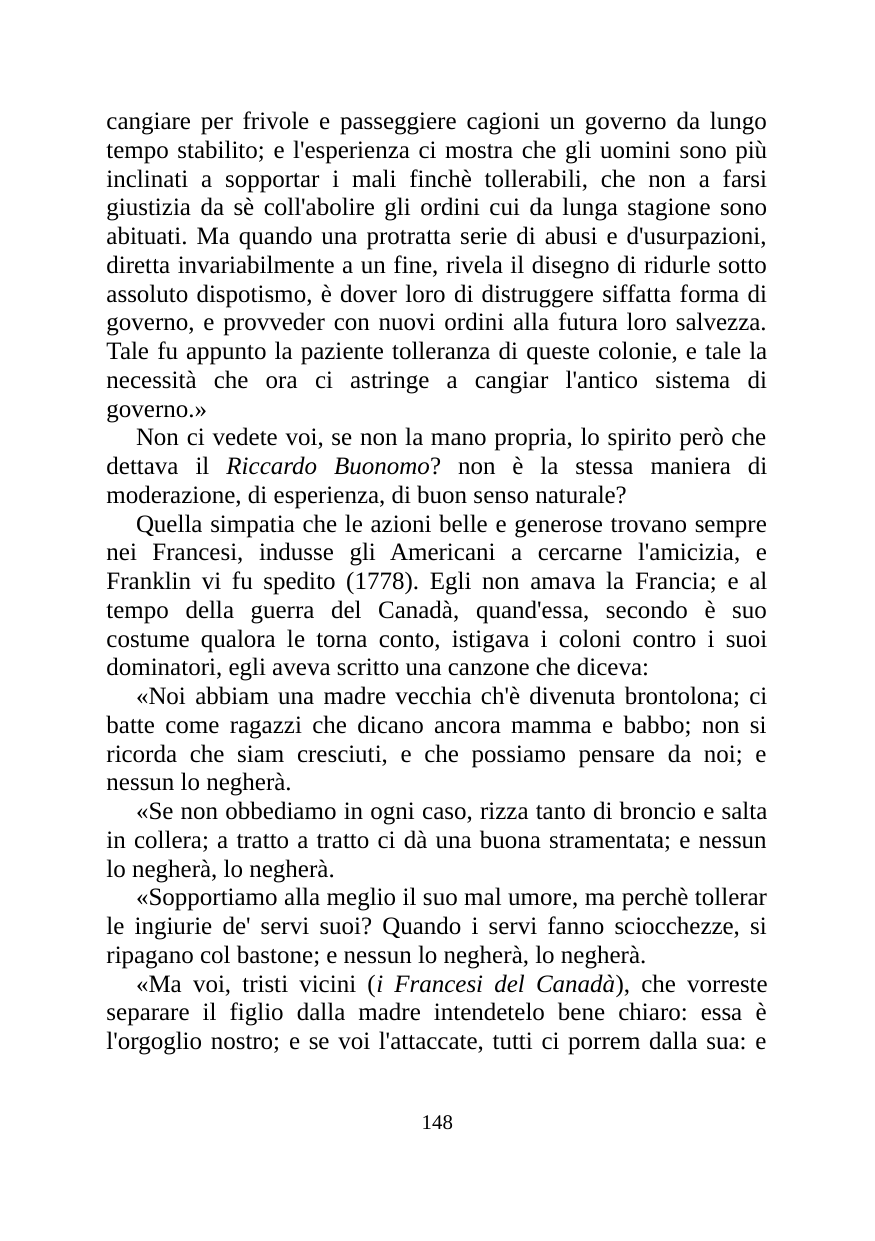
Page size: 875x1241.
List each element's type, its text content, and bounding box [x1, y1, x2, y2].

text «Noi abbiam una madre vecchia ch'è divenuta brontolona; ci batte come ragazzi che dicano ancora mamma e babbo; non si ricorda che siam cresciuti, e che possiamo pensare da noi; e nessun lo negherà. [106, 681, 768, 796]
text «Sopportiamo alla meglio il suo mal umore, ma perchè tollerar le ingiurie de' servi suoi? Quando i servi fanno sciocchezze, si ripagano col bastone; e nessun lo negherà, lo negherà. [106, 882, 768, 969]
text Quella simpatia che le azioni belle e generose trovano sempre nei Francesi, indusse gli Americani a cercarne l'amicizia, e Franklin vi fu spedito (1778). Egli non amava la Francia; e al tempo della guerra del Canadà, quand'essa, secondo è suo costume qualora le torna conto, istigava i coloni contro i suoi dominatori, egli aveva scritto una canzone che diceva: [106, 509, 768, 681]
text cangiare per frivole e passeggiere cagioni un governo da lungo tempo stabilito; e l'esperienza ci mostra che gli uomini sono più inclinati a sopportar i mali finchè tollerabili, che non a farsi giustizia da sè coll'abolire gli ordini cui da lunga stagione sono abituati. Ma quando una protratta serie di abusi e d'usurpazioni, diretta invariabilmente a un fine, rivela il disegno di ridurle sotto assoluto dispotismo, è dover loro di distruggere siffatta forma di governo, e provveder con nuovi ordini alla futura loro salvezza. Tale fu appunto la paziente tolleranza di queste colonie, e tale la necessità che ora ci astringe a cangiar l'antico sistema di governo.» [106, 106, 768, 422]
text «Se non obbediamo in ogni caso, rizza tanto di broncio e salta in collera; a tratto a tratto ci dà una buona stramentata; e nessun lo negherà, lo negherà. [106, 796, 768, 882]
text «Ma voi, tristi vicini (i Francesi del Canadà), che vorreste separare il figlio dalla madre intendetelo bene chiaro: essa è l'orgoglio nostro; e se voi l'attaccate, tutti ci porrem dalla sua: e [106, 969, 768, 1055]
text Non ci vedete voi, se non la mano propria, lo spirito però che dettava il Riccardo Buonomo? non è la stessa maniera di moderazione, di esperienza, di buon senso naturale? [106, 422, 768, 509]
